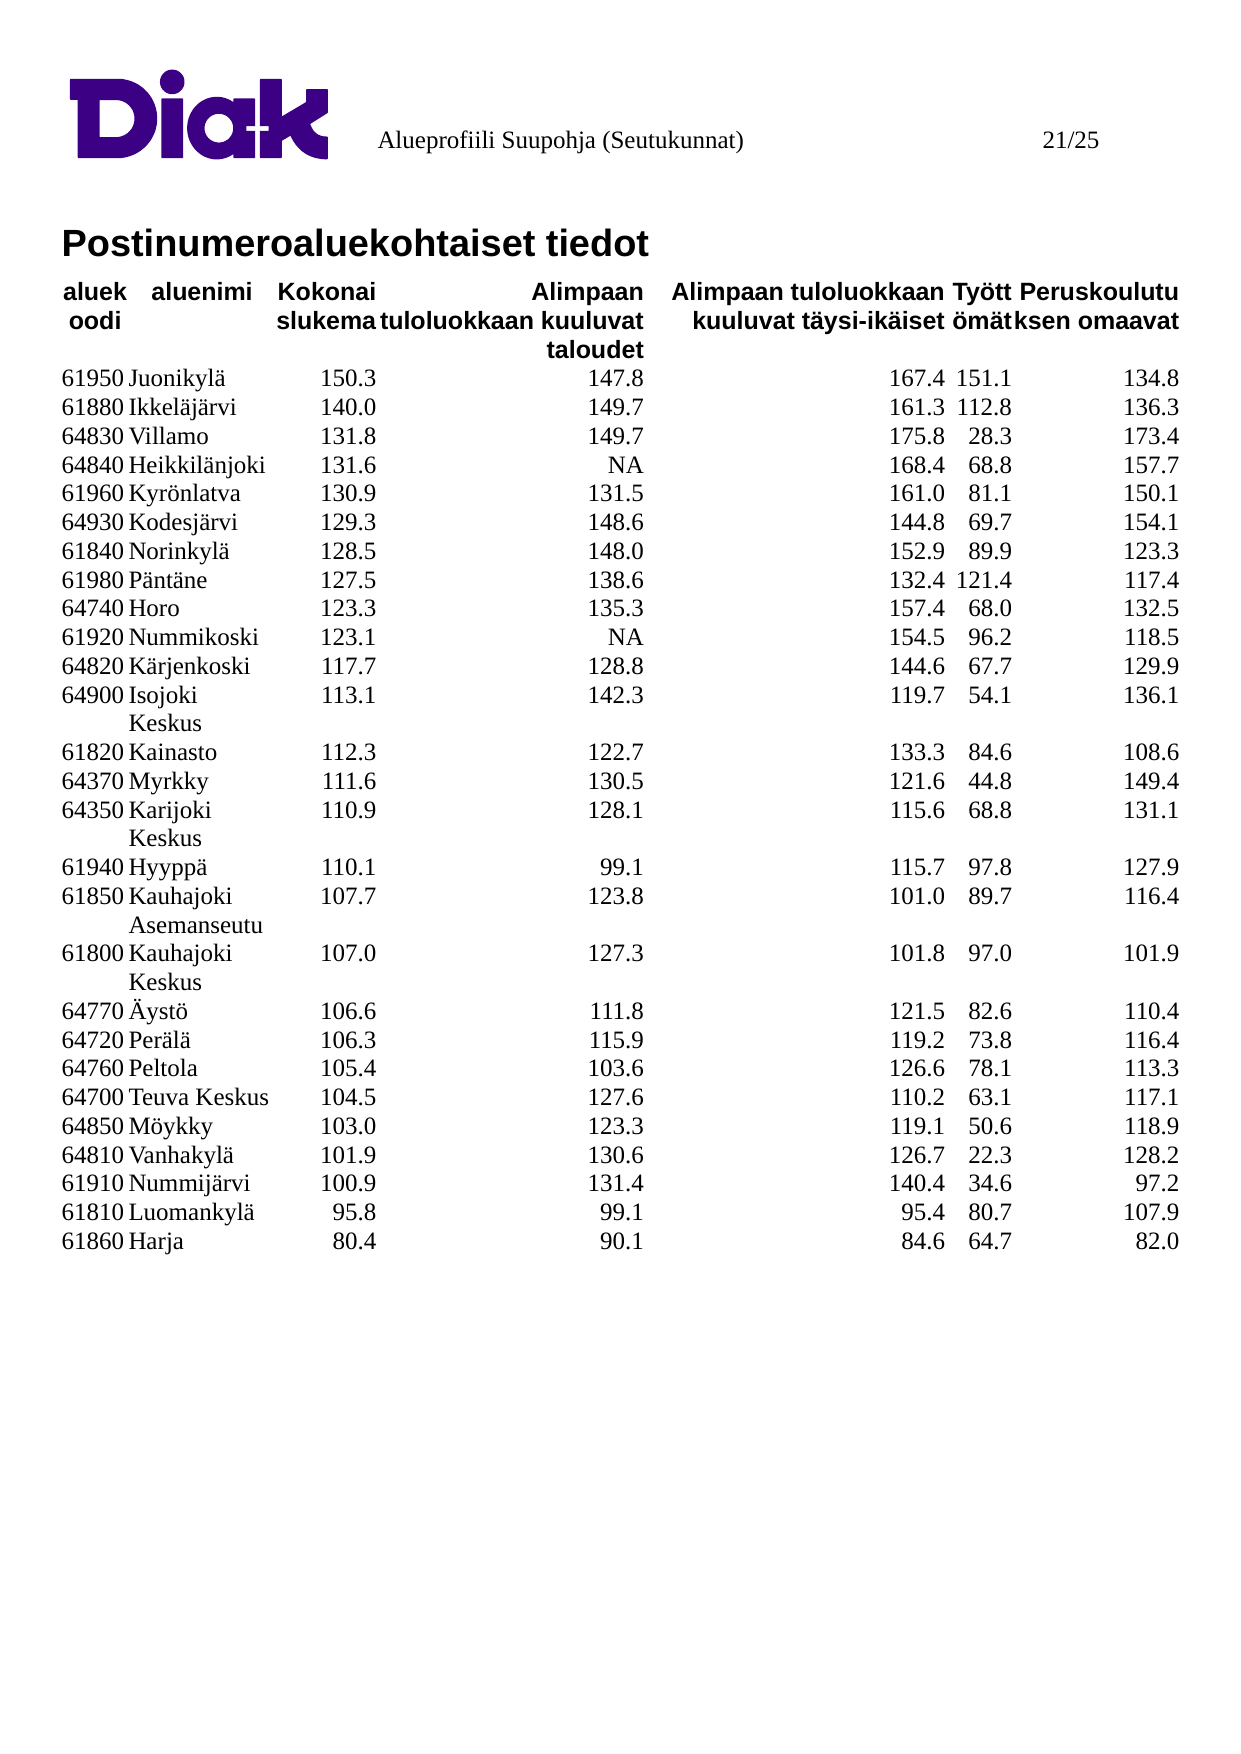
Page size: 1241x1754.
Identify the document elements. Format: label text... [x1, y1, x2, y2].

table_cell 118.5 [1012, 622, 1179, 651]
table_cell 119.1 [644, 1111, 945, 1140]
table_cell 64810 [61, 1140, 128, 1168]
table_cell 64.7 [945, 1226, 1012, 1255]
table_cell 140.0 [276, 392, 376, 421]
table_header Alimpaan tuloluokkaan kuuluvat täysi-ikäiset [644, 277, 945, 363]
table_header aluenimi [128, 277, 276, 363]
table_cell 147.8 [376, 364, 644, 392]
table_cell 61950 [61, 364, 128, 392]
table_header Alimpaan tuloluokkaan kuuluvat taloudet [376, 277, 644, 363]
table_header aluekoodi [61, 277, 128, 363]
table_cell 82.6 [945, 996, 1012, 1025]
table_cell Perälä [128, 1025, 276, 1053]
table_cell 115.7 [644, 852, 945, 881]
table_cell 63.1 [945, 1082, 1012, 1111]
table_cell Ikkeläjärvi [128, 392, 276, 421]
table_cell 123.8 [376, 881, 644, 938]
table_cell 151.1 [945, 364, 1012, 392]
table_cell 142.3 [376, 680, 644, 737]
table_cell 144.6 [644, 651, 945, 680]
table_cell 123.3 [276, 594, 376, 622]
table_cell Nummijärvi [128, 1169, 276, 1197]
table_cell 168.4 [644, 450, 945, 478]
table_cell 82.0 [1012, 1226, 1179, 1255]
table_cell 135.3 [376, 594, 644, 622]
table_cell 127.9 [1012, 852, 1179, 881]
table_cell 78.1 [945, 1054, 1012, 1082]
table_cell Hyyppä [128, 852, 276, 881]
table_cell 105.4 [276, 1054, 376, 1082]
table_cell 134.8 [1012, 364, 1179, 392]
table_cell NA [376, 450, 644, 478]
table_cell 96.2 [945, 622, 1012, 651]
table_cell 121.6 [644, 766, 945, 795]
table_cell 121.4 [945, 565, 1012, 593]
table_cell 68.8 [945, 450, 1012, 478]
table_cell Harja [128, 1226, 276, 1255]
table_cell 89.9 [945, 536, 1012, 565]
table_cell Peltola [128, 1054, 276, 1082]
table_cell 103.6 [376, 1054, 644, 1082]
table_cell 154.1 [1012, 507, 1179, 536]
table_cell 131.4 [376, 1169, 644, 1197]
table_cell 64370 [61, 766, 128, 795]
table_cell Kauhajoki Asemanseutu [128, 881, 276, 938]
table_cell 112.3 [276, 737, 376, 766]
table_cell 99.1 [376, 852, 644, 881]
table_cell 106.6 [276, 996, 376, 1025]
table_cell Juonikylä [128, 364, 276, 392]
table_cell 149.4 [1012, 766, 1179, 795]
table_cell 64900 [61, 680, 128, 737]
table_cell 113.1 [276, 680, 376, 737]
table_cell 64700 [61, 1082, 128, 1111]
table_cell 61920 [61, 622, 128, 651]
table_cell 64350 [61, 795, 128, 852]
table_cell 175.8 [644, 421, 945, 450]
table_cell 127.5 [276, 565, 376, 593]
table_cell 157.7 [1012, 450, 1179, 478]
table_header Kokonaislukema [276, 277, 376, 363]
table_cell 119.2 [644, 1025, 945, 1053]
table_cell 132.5 [1012, 594, 1179, 622]
table_cell 152.9 [644, 536, 945, 565]
table_cell 89.7 [945, 881, 1012, 938]
table_cell 161.3 [644, 392, 945, 421]
table_cell 80.4 [276, 1226, 376, 1255]
table_cell 161.0 [644, 479, 945, 507]
table_cell 64840 [61, 450, 128, 478]
table_cell 167.4 [644, 364, 945, 392]
table_cell 149.7 [376, 421, 644, 450]
table_cell 28.3 [945, 421, 1012, 450]
table_cell 73.8 [945, 1025, 1012, 1053]
table_cell Möykky [128, 1111, 276, 1140]
table_cell 64930 [61, 507, 128, 536]
table_cell 101.8 [644, 939, 945, 996]
table_cell 111.8 [376, 996, 644, 1025]
table_cell 128.1 [376, 795, 644, 852]
table_cell 61840 [61, 536, 128, 565]
table_cell 110.4 [1012, 996, 1179, 1025]
table_cell 136.1 [1012, 680, 1179, 737]
table_cell 64770 [61, 996, 128, 1025]
table_cell 123.3 [1012, 536, 1179, 565]
table_cell 61820 [61, 737, 128, 766]
table_cell 68.8 [945, 795, 1012, 852]
table_cell 61940 [61, 852, 128, 881]
table_cell Heikkilänjoki [128, 450, 276, 478]
table_cell Karijoki Keskus [128, 795, 276, 852]
table_header Peruskoulutuksen omaavat [1012, 277, 1179, 363]
table_cell 150.3 [276, 364, 376, 392]
table_header Työttömät [945, 277, 1012, 363]
table_cell 61880 [61, 392, 128, 421]
table_cell 61860 [61, 1226, 128, 1255]
table_cell 130.6 [376, 1140, 644, 1168]
table_cell 61910 [61, 1169, 128, 1197]
table_cell 100.9 [276, 1169, 376, 1197]
table_cell Isojoki Keskus [128, 680, 276, 737]
table_cell 131.8 [276, 421, 376, 450]
table_cell 104.5 [276, 1082, 376, 1111]
table_cell Kainasto [128, 737, 276, 766]
table_cell 129.9 [1012, 651, 1179, 680]
table_cell 116.4 [1012, 1025, 1179, 1053]
table_cell Villamo [128, 421, 276, 450]
table_cell 127.3 [376, 939, 644, 996]
table_cell 119.7 [644, 680, 945, 737]
table_cell 149.7 [376, 392, 644, 421]
table_cell Kärjenkoski [128, 651, 276, 680]
table_cell 131.6 [276, 450, 376, 478]
table_cell 129.3 [276, 507, 376, 536]
table_cell 126.6 [644, 1054, 945, 1082]
table_cell Teuva Keskus [128, 1082, 276, 1111]
table_cell 95.4 [644, 1197, 945, 1226]
table_cell 68.0 [945, 594, 1012, 622]
table_cell 140.4 [644, 1169, 945, 1197]
table_cell 50.6 [945, 1111, 1012, 1140]
table_cell 61960 [61, 479, 128, 507]
table_cell 136.3 [1012, 392, 1179, 421]
table_cell Vanhakylä [128, 1140, 276, 1168]
table_cell 111.6 [276, 766, 376, 795]
table_cell 148.6 [376, 507, 644, 536]
table_cell 110.1 [276, 852, 376, 881]
table_cell 157.4 [644, 594, 945, 622]
table_cell 44.8 [945, 766, 1012, 795]
table_cell 97.2 [1012, 1169, 1179, 1197]
table_cell Äystö [128, 996, 276, 1025]
table_cell 61810 [61, 1197, 128, 1226]
table_cell 99.1 [376, 1197, 644, 1226]
table_cell 64820 [61, 651, 128, 680]
table_cell 130.9 [276, 479, 376, 507]
table_cell 90.1 [376, 1226, 644, 1255]
table_cell 126.7 [644, 1140, 945, 1168]
table_cell 144.8 [644, 507, 945, 536]
table_cell NA [376, 622, 644, 651]
table_cell 107.9 [1012, 1197, 1179, 1226]
table_cell 64740 [61, 594, 128, 622]
table_cell 101.0 [644, 881, 945, 938]
table_cell 84.6 [945, 737, 1012, 766]
table_cell 101.9 [276, 1140, 376, 1168]
table_cell Päntäne [128, 565, 276, 593]
table_cell 128.8 [376, 651, 644, 680]
table_cell 108.6 [1012, 737, 1179, 766]
table_cell 61980 [61, 565, 128, 593]
table_cell 117.7 [276, 651, 376, 680]
table_cell 84.6 [644, 1226, 945, 1255]
table_cell 69.7 [945, 507, 1012, 536]
subtitle Postinumeroaluekohtaiset tiedot [61, 221, 1179, 265]
table_cell 95.8 [276, 1197, 376, 1226]
table_cell 133.3 [644, 737, 945, 766]
table_cell 112.8 [945, 392, 1012, 421]
table_cell 61800 [61, 939, 128, 996]
table_cell 173.4 [1012, 421, 1179, 450]
table_cell Norinkylä [128, 536, 276, 565]
table_cell 138.6 [376, 565, 644, 593]
table_cell 34.6 [945, 1169, 1012, 1197]
table_cell Kauhajoki Keskus [128, 939, 276, 996]
table_cell 103.0 [276, 1111, 376, 1140]
table_cell 154.5 [644, 622, 945, 651]
table_cell 110.2 [644, 1082, 945, 1111]
table_cell 118.9 [1012, 1111, 1179, 1140]
table_cell Myrkky [128, 766, 276, 795]
table_cell 22.3 [945, 1140, 1012, 1168]
table_cell 97.0 [945, 939, 1012, 996]
table_cell 64760 [61, 1054, 128, 1082]
table_cell 64850 [61, 1111, 128, 1140]
table_cell 131.5 [376, 479, 644, 507]
table_cell 117.1 [1012, 1082, 1179, 1111]
table_cell Luomankylä [128, 1197, 276, 1226]
table_cell 110.9 [276, 795, 376, 852]
table_cell 54.1 [945, 680, 1012, 737]
table_cell 132.4 [644, 565, 945, 593]
table_cell 117.4 [1012, 565, 1179, 593]
table_cell 64830 [61, 421, 128, 450]
table_cell 131.1 [1012, 795, 1179, 852]
table_cell 80.7 [945, 1197, 1012, 1226]
table_cell 130.5 [376, 766, 644, 795]
table_cell Kyrönlatva [128, 479, 276, 507]
table_cell 107.0 [276, 939, 376, 996]
table_cell 67.7 [945, 651, 1012, 680]
table_cell Nummikoski [128, 622, 276, 651]
table_cell 121.5 [644, 996, 945, 1025]
table_cell 64720 [61, 1025, 128, 1053]
table_cell 115.6 [644, 795, 945, 852]
table_cell 127.6 [376, 1082, 644, 1111]
table_cell Horo [128, 594, 276, 622]
table_cell 123.1 [276, 622, 376, 651]
table_cell 150.1 [1012, 479, 1179, 507]
table_cell 101.9 [1012, 939, 1179, 996]
table_cell 115.9 [376, 1025, 644, 1053]
table_cell 123.3 [376, 1111, 644, 1140]
table_cell 97.8 [945, 852, 1012, 881]
table_cell 113.3 [1012, 1054, 1179, 1082]
table_cell 122.7 [376, 737, 644, 766]
table_cell 81.1 [945, 479, 1012, 507]
table_cell 128.5 [276, 536, 376, 565]
table_cell Kodesjärvi [128, 507, 276, 536]
table_cell 128.2 [1012, 1140, 1179, 1168]
table_cell 106.3 [276, 1025, 376, 1053]
table_cell 116.4 [1012, 881, 1179, 938]
table_cell 107.7 [276, 881, 376, 938]
table_cell 61850 [61, 881, 128, 938]
table_cell 148.0 [376, 536, 644, 565]
